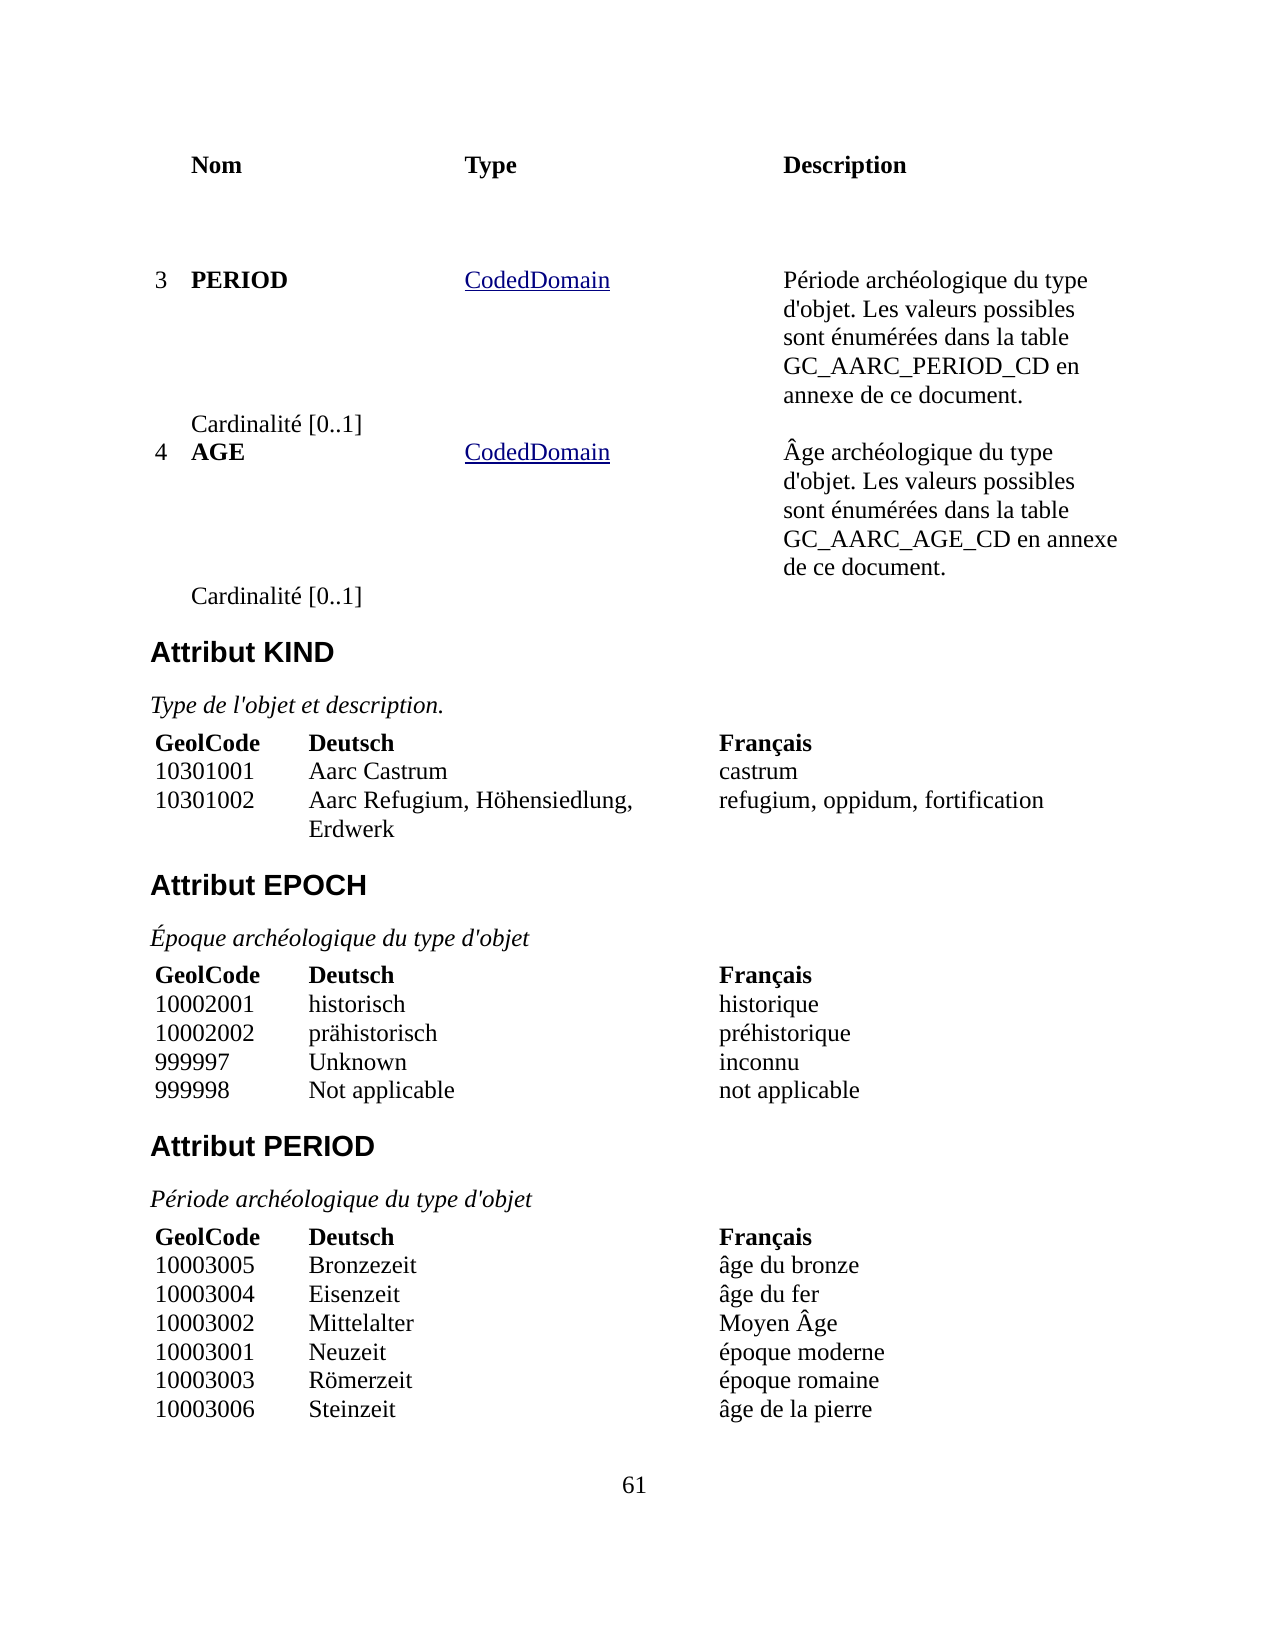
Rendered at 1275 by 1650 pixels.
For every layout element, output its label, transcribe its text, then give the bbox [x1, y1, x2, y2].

table_cell [460, 409, 779, 437]
table_cell Âge archéologique du type d'objet. Les valeurs possibles sont énumérées dans la table GC_AARC_AGE_CD en annexe de ce document. [779, 438, 1125, 581]
table_cell [779, 409, 1125, 437]
subtitle Attribut KIND [150, 635, 1125, 668]
table_cell 10003004 [150, 1279, 304, 1308]
table_cell Moyen Âge [714, 1308, 1125, 1337]
table_cell Période archéologique du type d'objet. Les valeurs possibles sont énumérées dans la table GC_AARC_PERIOD_CD en annexe de ce document. [779, 265, 1125, 409]
text Période archéologique du type d'objet [150, 1184, 1125, 1213]
table_cell not applicable [714, 1075, 1125, 1104]
table_header Nom [186, 150, 460, 265]
subtitle Attribut EPOCH [150, 868, 1125, 901]
table_cell 3 [150, 265, 186, 409]
table_cell Bronzezeit [304, 1251, 714, 1279]
text Époque archéologique du type d'objet [150, 923, 1125, 951]
table_header [150, 150, 186, 265]
table_header GeolCode [150, 1222, 304, 1251]
table_cell époque romaine [714, 1366, 1125, 1394]
table_header Deutsch [304, 728, 714, 756]
table_header Description [779, 150, 1125, 265]
table_cell 10003001 [150, 1337, 304, 1366]
table_cell [779, 581, 1125, 610]
table_cell Cardinalité [0..1] [186, 581, 460, 610]
table_cell 10301002 [150, 785, 304, 843]
table_cell [150, 581, 186, 610]
table_header Deutsch [304, 960, 714, 989]
table_header GeolCode [150, 960, 304, 989]
table_cell Not applicable [304, 1075, 714, 1104]
table_header Type [460, 150, 779, 265]
table_cell historique [714, 989, 1125, 1018]
table_cell 10002002 [150, 1018, 304, 1047]
table_cell 10003002 [150, 1308, 304, 1337]
table_cell historisch [304, 989, 714, 1018]
table_cell âge du bronze [714, 1251, 1125, 1279]
table_cell 999998 [150, 1075, 304, 1104]
table_cell âge du fer [714, 1279, 1125, 1308]
table_header Français [714, 1222, 1125, 1251]
table_cell Steinzeit [304, 1394, 714, 1423]
table_cell AGE [186, 438, 460, 581]
table_header Français [714, 960, 1125, 989]
table_cell CodedDomain [460, 438, 779, 581]
table_cell Unknown [304, 1047, 714, 1075]
table_cell inconnu [714, 1047, 1125, 1075]
table_cell PERIOD [186, 265, 460, 409]
table_cell Aarc Refugium, Höhensiedlung, Erdwerk [304, 785, 714, 843]
table_cell 10003003 [150, 1366, 304, 1394]
table_cell préhistorique [714, 1018, 1125, 1047]
table_cell 4 [150, 438, 186, 581]
table_header Deutsch [304, 1222, 714, 1251]
table_cell prähistorisch [304, 1018, 714, 1047]
table_cell Eisenzeit [304, 1279, 714, 1308]
table_cell 10003005 [150, 1251, 304, 1279]
subtitle Attribut PERIOD [150, 1129, 1125, 1163]
table_cell CodedDomain [460, 265, 779, 409]
table_cell Neuzeit [304, 1337, 714, 1366]
table_cell Mittelalter [304, 1308, 714, 1337]
table_header GeolCode [150, 728, 304, 756]
table_cell 999997 [150, 1047, 304, 1075]
table_cell refugium, oppidum, fortification [714, 785, 1125, 843]
table_cell Aarc Castrum [304, 756, 714, 785]
text Type de l'objet et description. [150, 690, 1125, 719]
table_cell [150, 409, 186, 437]
table_cell époque moderne [714, 1337, 1125, 1366]
table_cell 10002001 [150, 989, 304, 1018]
table_cell Römerzeit [304, 1366, 714, 1394]
table_cell âge de la pierre [714, 1394, 1125, 1423]
table_cell Cardinalité [0..1] [186, 409, 460, 437]
table_header Français [714, 728, 1125, 756]
table_cell 10003006 [150, 1394, 304, 1423]
table_cell [460, 581, 779, 610]
table_cell castrum [714, 756, 1125, 785]
table_cell 10301001 [150, 756, 304, 785]
